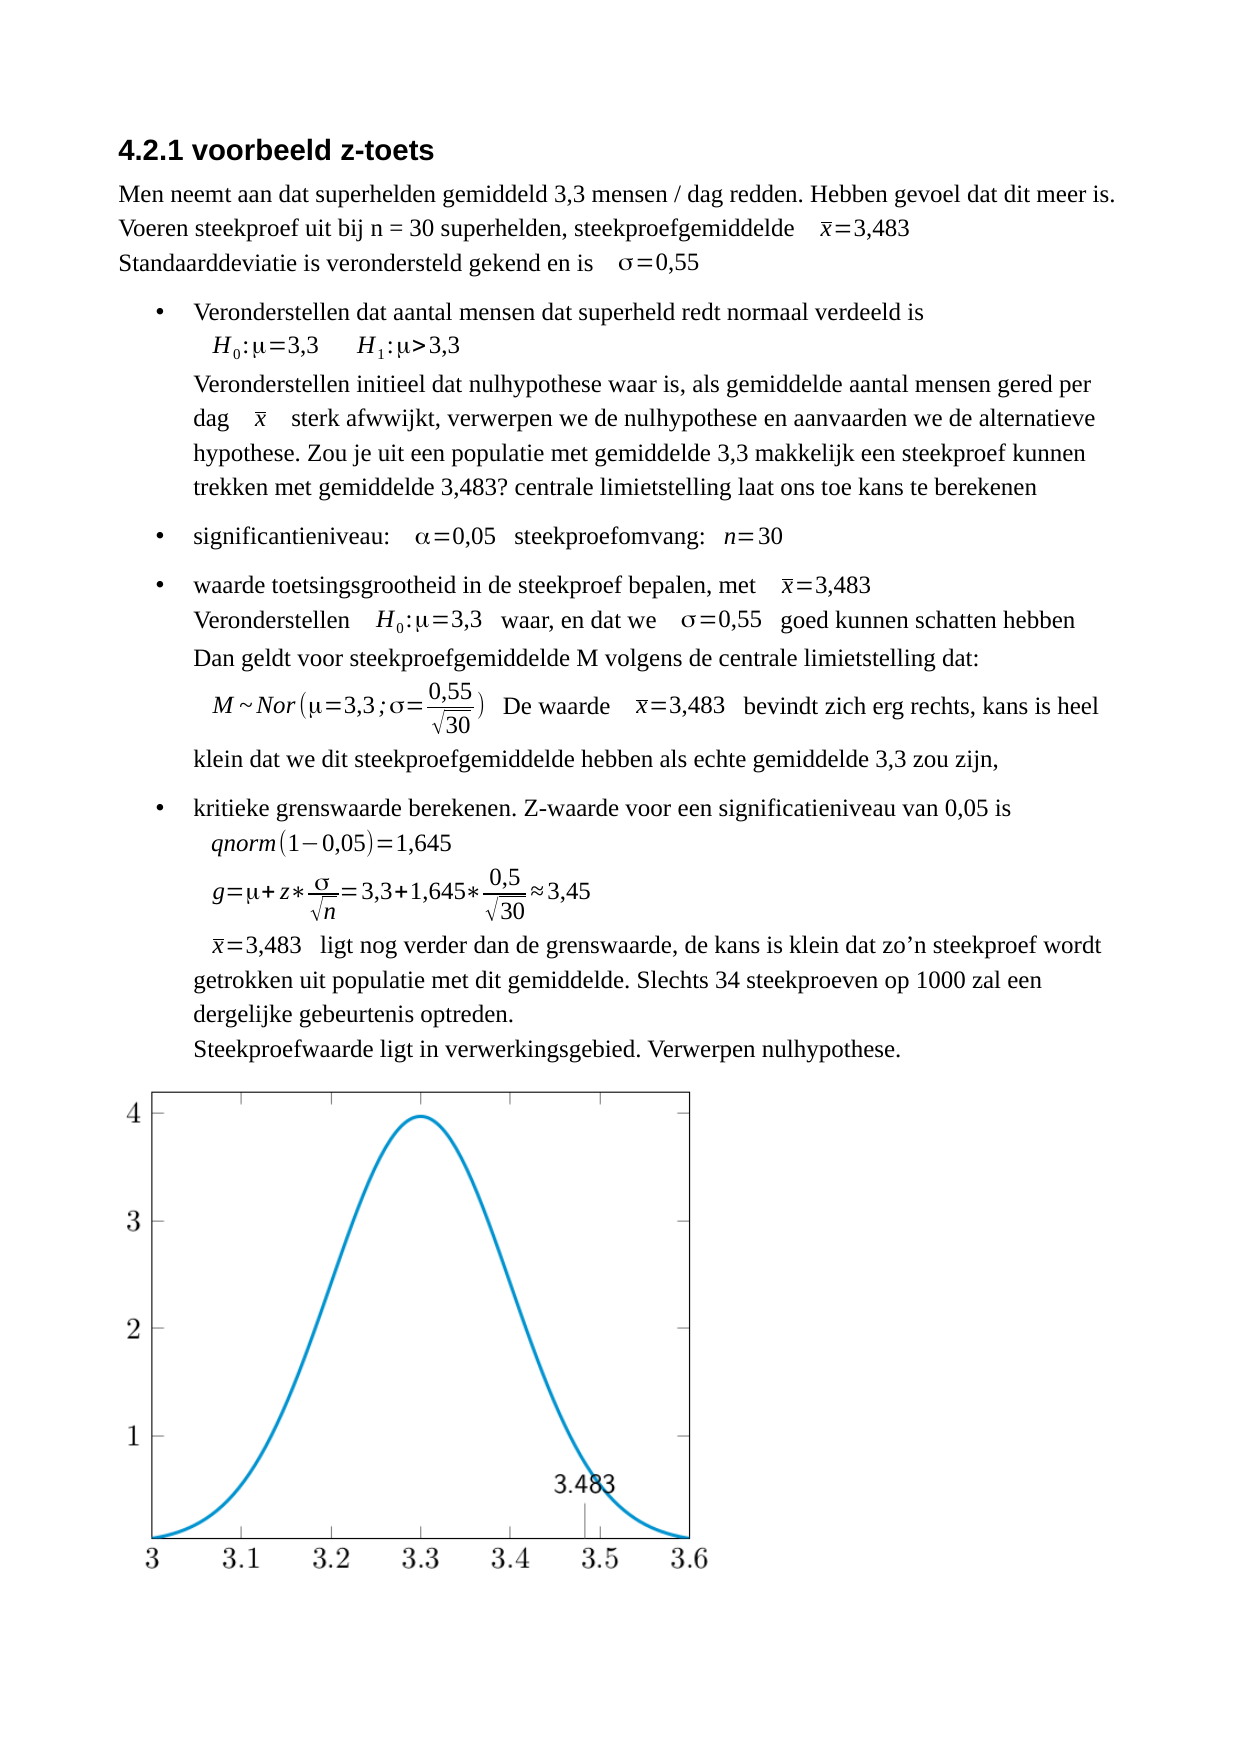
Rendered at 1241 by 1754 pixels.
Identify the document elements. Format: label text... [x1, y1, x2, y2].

list waarde toetsingsgrootheid in de steekproef bepalen, met Veronderstellen waar, en dat we goed kunnen schatten hebben Dan geldt voor steekproefgemiddelde M volgens de centrale limietstelling dat: De waarde bevindt zich erg rechts, kans is heel klein dat we dit steekproefgemiddelde hebben als echte gemiddelde 3,3 zou zijn, [156, 570, 1122, 773]
picture [115, 1084, 721, 1581]
subtitle 4.2.1 voorbeeld z-toets [118, 133, 1122, 166]
list significantieniveau: steekproefomvang: [156, 521, 1122, 550]
text Men neemt aan dat superhelden gemiddeld 3,3 mensen / dag redden. Hebben gevoel dat dit meer is. Voeren steekproef uit bij n = 30 superhelden, steekproefgemiddelde Standaarddeviatie is verondersteld gekend en is [118, 179, 1122, 277]
list kritieke grenswaarde berekenen. Z-waarde voor een significatieniveau van 0,05 is ligt nog verder dan de grenswaarde, de kans is klein dat zo’n steekproef wordt getrokken uit populatie met dit gemiddelde. Slechts 34 steekproeven op 1000 zal een dergelijke gebeurtenis optreden. Steekproefwaarde ligt in verwerkingsgebied. Verwerpen nulhypothese. [156, 793, 1122, 1063]
list Veronderstellen dat aantal mensen dat superheld redt normaal verdeeld is Veronderstellen initieel dat nulhypothese waar is, als gemiddelde aantal mensen gered per dag sterk afwwijkt, verwerpen we de nulhypothese en aanvaarden we de alternatieve hypothese. Zou je uit een populatie met gemiddelde 3,3 makkelijk een steekproef kunnen trekken met gemiddelde 3,483? centrale limietstelling laat ons toe kans te berekenen [156, 297, 1122, 501]
